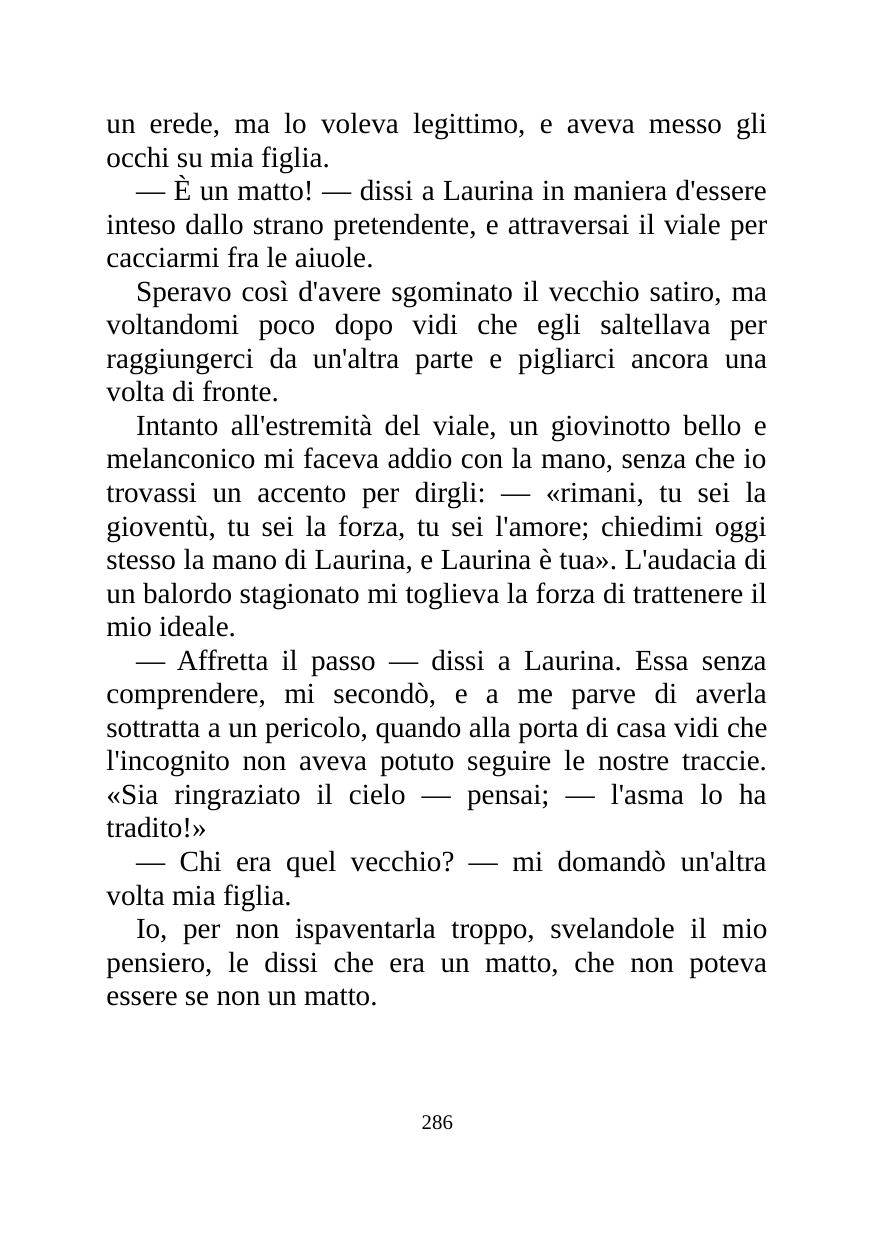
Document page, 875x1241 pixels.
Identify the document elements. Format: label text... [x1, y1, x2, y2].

text — Affretta il passo — dissi a Laurina. Essa senza comprendere, mi secondò, e a me parve di averla sottratta a un pericolo, quando alla porta di casa vidi che l'incognito non aveva potuto seguire le nostre traccie. «Sia ringraziato il cielo — pensai; — l'asma lo ha tradito!» [106, 643, 768, 844]
text — Chi era quel vecchio? — mi domandò un'altra volta mia figlia. [106, 844, 768, 911]
text Speravo così d'avere sgominato il vecchio satiro, ma voltandomi poco dopo vidi che egli saltellava per raggiungerci da un'altra parte e pigliarci ancora una volta di fronte. [106, 274, 768, 408]
text Io, per non ispaventarla troppo, svelandole il mio pensiero, le dissi che era un matto, che non poteva essere se non un matto. [106, 911, 768, 1012]
text Intanto all'estremità del viale, un giovinotto bello e melanconico mi faceva addio con la mano, senza che io trovassi un accento per dirgli: — «rimani, tu sei la gioventù, tu sei la forza, tu sei l'amore; chiedimi oggi stesso la mano di Laurina, e Laurina è tua». L'audacia di un balordo stagionato mi toglieva la forza di trattenere il mio ideale. [106, 408, 768, 643]
text — È un matto! — dissi a Laurina in maniera d'essere inteso dallo strano pretendente, e attraversai il viale per cacciarmi fra le aiuole. [106, 173, 768, 274]
text un erede, ma lo voleva legittimo, e aveva messo gli occhi su mia figlia. [106, 106, 768, 173]
